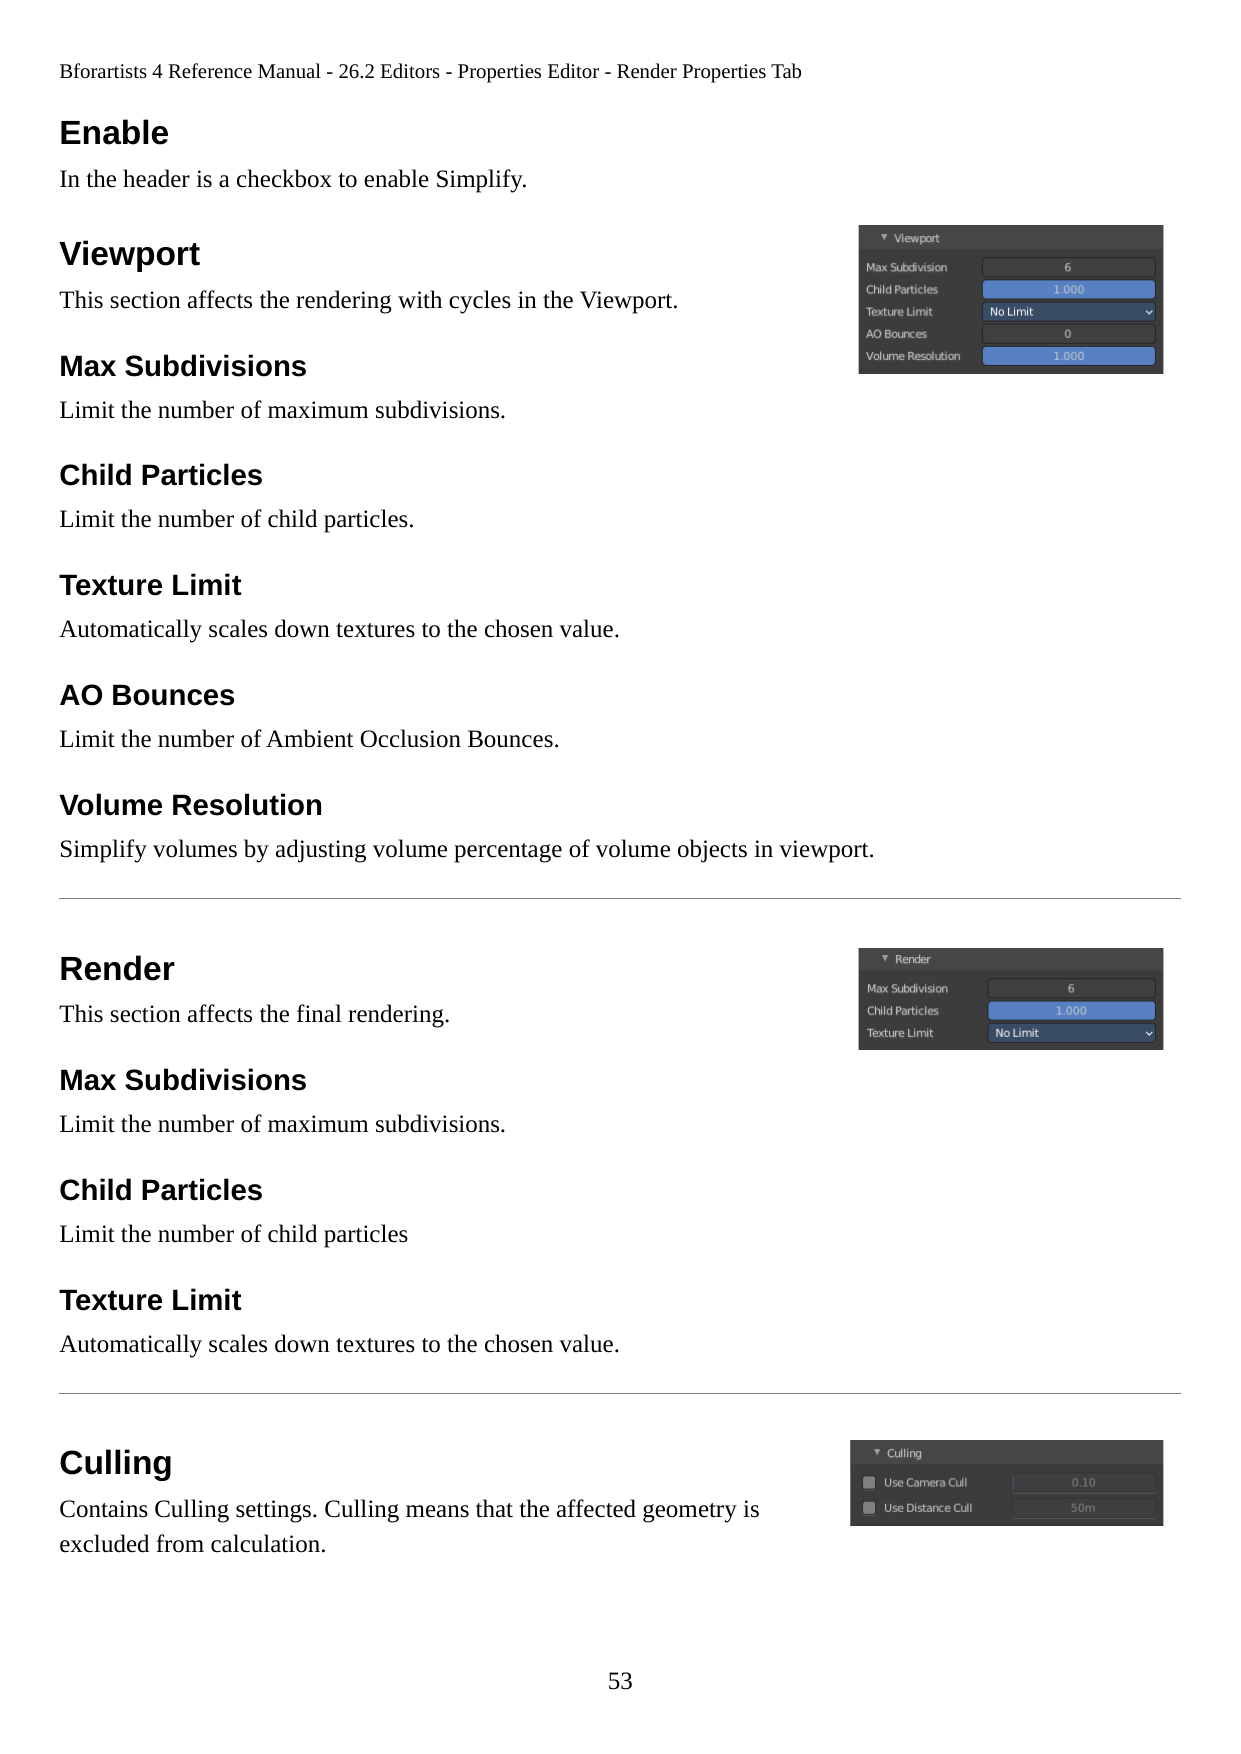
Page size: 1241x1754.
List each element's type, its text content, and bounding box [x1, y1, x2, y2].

subtitle Enable [59, 113, 1181, 151]
subtitle Max Subdivisions [59, 1063, 1181, 1097]
subtitle Child Particles [59, 1173, 1181, 1207]
subtitle Child Particles [59, 458, 1181, 492]
text This section affects the rendering with cycles in the Viewport. [59, 285, 858, 313]
subtitle [1164, 948, 1181, 987]
text Limit the number of child particles [59, 1219, 1181, 1248]
text Limit the number of child particles. [59, 504, 1181, 533]
text Automatically scales down textures to the chosen value. [59, 1329, 1181, 1358]
text Limit the number of maximum subdivisions. [59, 395, 1181, 423]
subtitle [1164, 1443, 1181, 1482]
subtitle [1164, 234, 1181, 272]
text This section affects the final rendering. [59, 999, 858, 1028]
subtitle Render [59, 948, 858, 987]
subtitle Volume Resolution [59, 788, 1181, 822]
text Limit the number of Ambient Occlusion Bounces. [59, 724, 1181, 753]
picture [858, 225, 1164, 374]
picture [850, 1440, 1164, 1526]
subtitle Viewport [59, 234, 858, 272]
subtitle Texture Limit [59, 1283, 1181, 1317]
text Automatically scales down textures to the chosen value. [59, 614, 1181, 643]
subtitle Texture Limit [59, 568, 1181, 602]
picture [858, 948, 1164, 1050]
text In the header is a checkbox to enable Simplify. [59, 164, 1181, 192]
text Contains Culling settings. Culling means that the affected geometry is excluded from calculation. [59, 1494, 1181, 1558]
text Simplify volumes by adjusting volume percentage of volume objects in viewport. [59, 834, 1181, 863]
subtitle Culling [59, 1443, 850, 1482]
subtitle Max Subdivisions [59, 348, 1181, 382]
subtitle AO Bounces [59, 678, 1181, 712]
text Limit the number of maximum subdivisions. [59, 1109, 1181, 1138]
